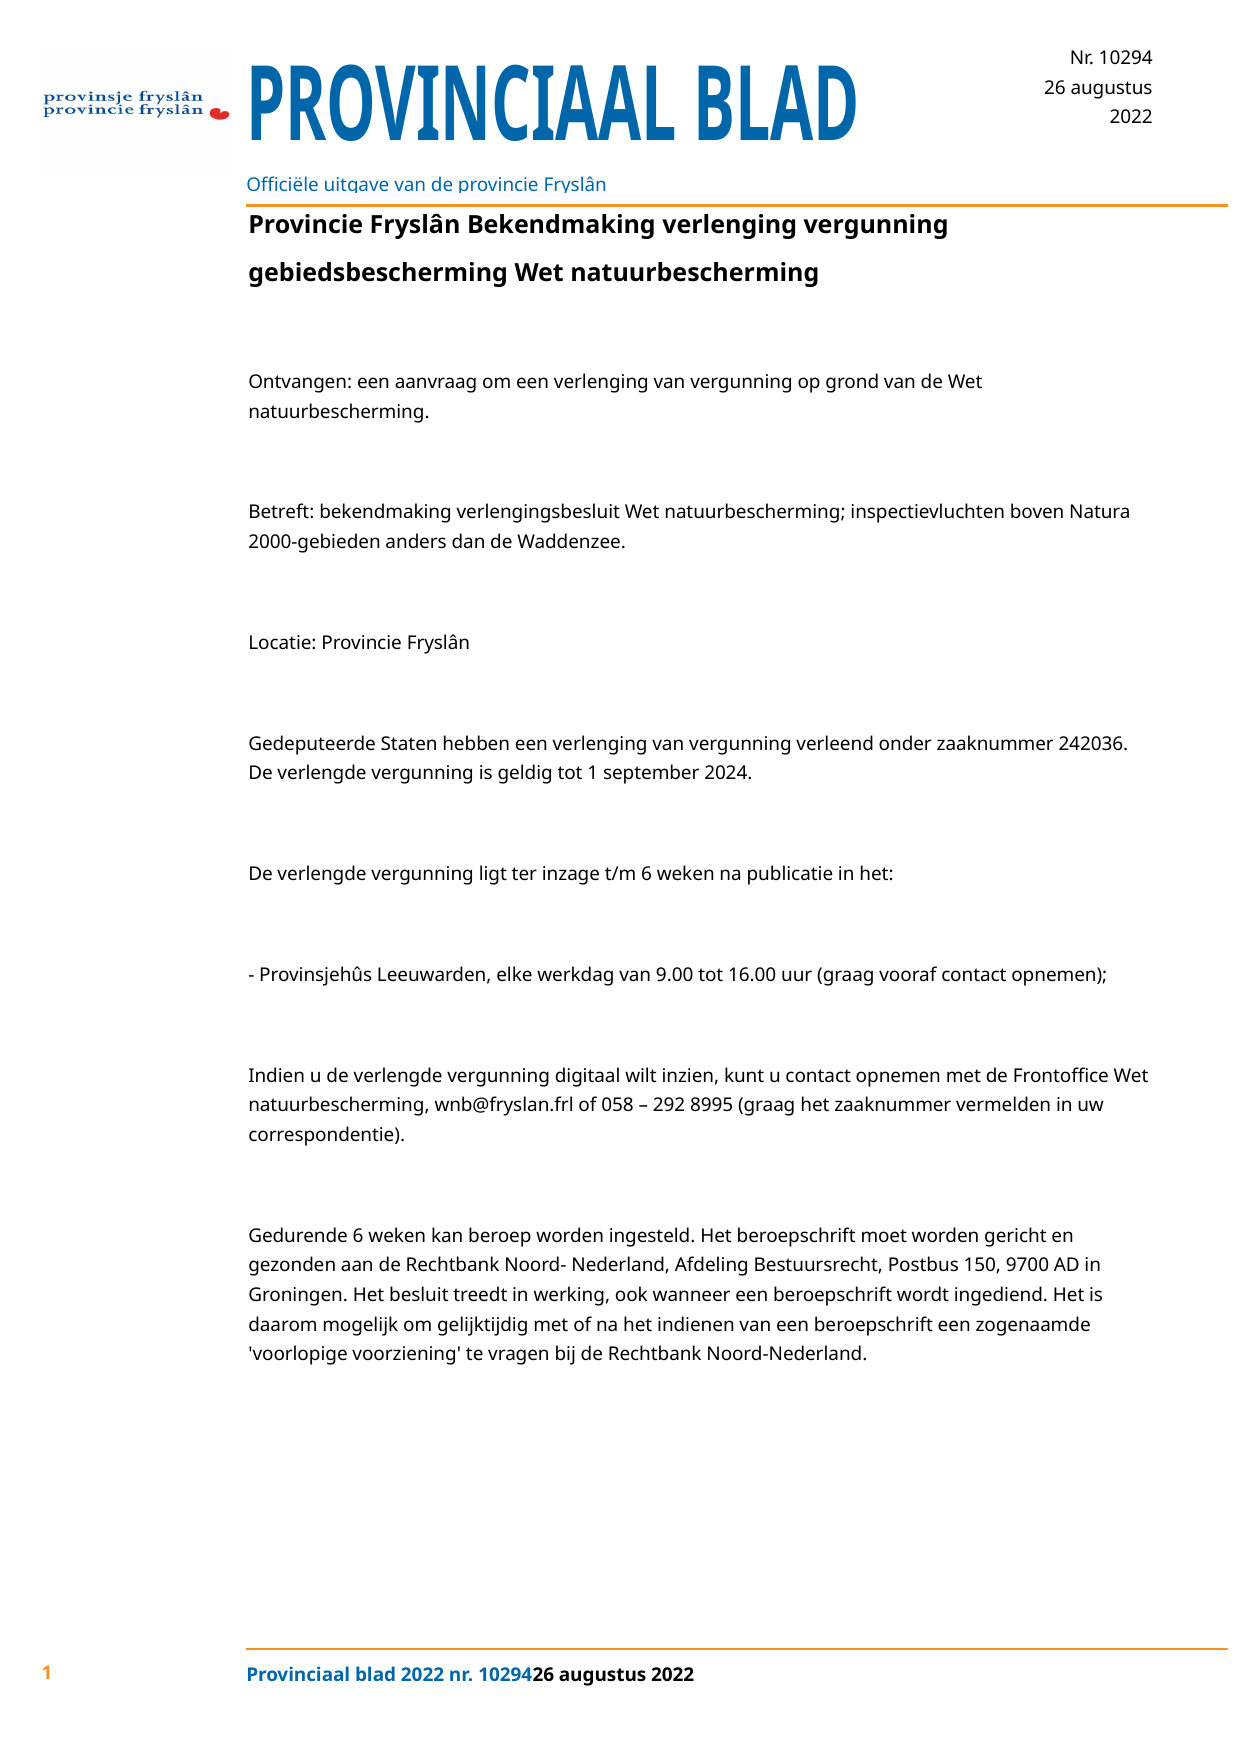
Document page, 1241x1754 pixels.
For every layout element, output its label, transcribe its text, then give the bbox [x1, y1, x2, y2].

text Provincie Fryslân Bekendmaking verlenging vergunning gebiedsbescherming Wet natuurbescherming [248, 207, 1152, 288]
text De verlengde vergunning ligt ter inzage t/m 6 weken na publicatie in het: [248, 860, 1152, 886]
text Locatie: Provincie Fryslân [248, 629, 1152, 655]
text Ontvangen: een aanvraag om een verlenging van vergunning op grond van de Wet natuurbescherming. [248, 368, 1152, 424]
text Gedeputeerde Staten hebben een verlenging van vergunning verleend onder zaaknummer 242036. De verlengde vergunning is geldig tot 1 september 2024. [248, 730, 1152, 785]
text Betreft: bekendmaking verlengingsbesluit Wet natuurbescherming; inspectievluchten boven Natura 2000-gebieden anders dan de Waddenzee. [248, 499, 1152, 554]
text Gedurende 6 weken kan beroep worden ingesteld. Het beroepschrift moet worden gericht en gezonden aan de Rechtbank Noord- Nederland, Afdeling Bestuursrecht, Postbus 150, 9700 AD in Groningen. Het besluit treedt in werking, ook wanneer een beroepschrift wordt ingediend. Het is daarom mogelijk om gelijktijdig met of na het indienen van een beroepschrift een zogenaamde 'voorlopige voorziening' te vragen bij de Rechtbank Noord-Nederland. [248, 1222, 1152, 1366]
text - Provinsjehûs Leeuwarden, elke werkdag van 9.00 tot 16.00 uur (graag vooraf contact opnemen); [248, 961, 1152, 987]
text Indien u de verlengde vergunning digitaal wilt inzien, kunt u contact opnemen met de Frontoffice Wet natuurbescherming, wnb@fryslan.frl of 058 – 292 8995 (graag het zaaknummer vermelden in uw correspondentie). [248, 1062, 1152, 1147]
picture [41, 47, 231, 172]
